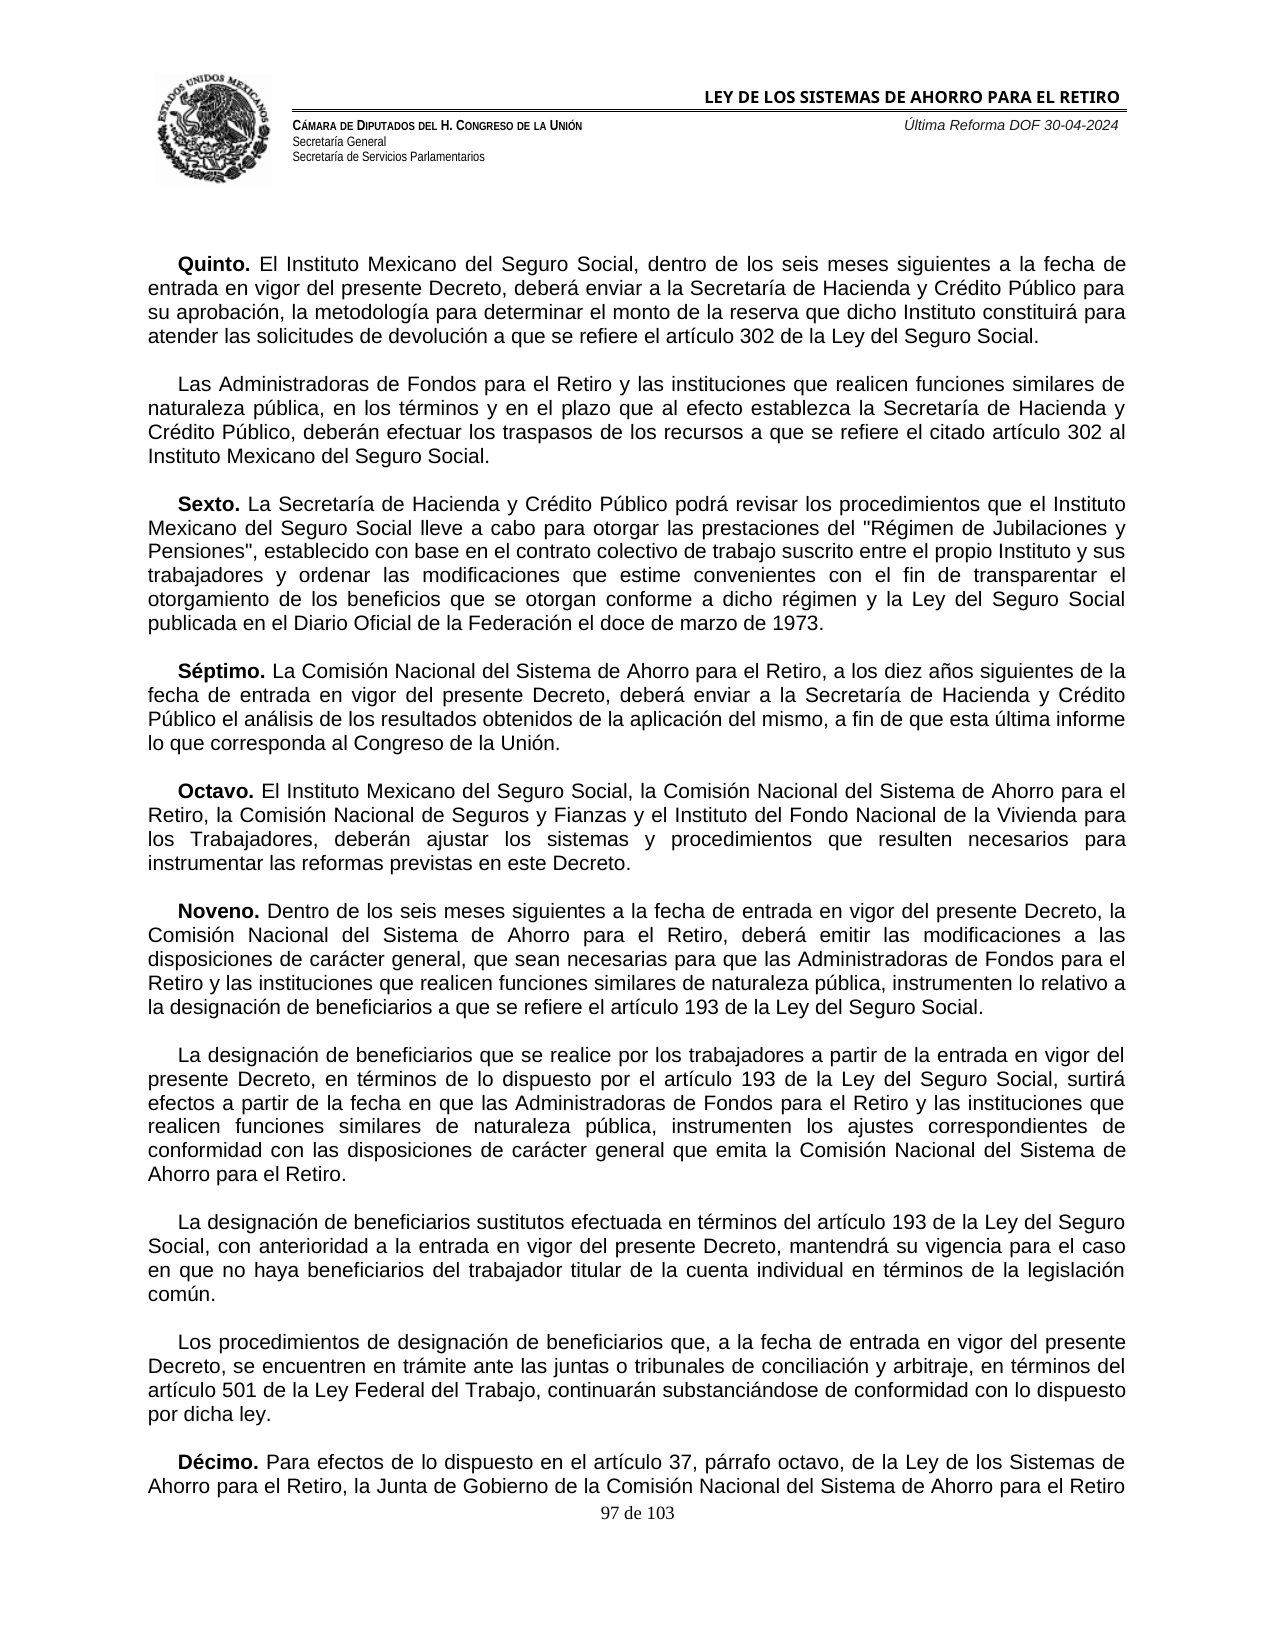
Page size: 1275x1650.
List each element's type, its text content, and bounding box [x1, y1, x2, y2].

text Noveno. Dentro de los seis meses siguientes a la fecha de entrada en vigor del presente Decreto, la Comisión Nacional del Sistema de Ahorro para el Retiro, deberá emitir las modificaciones a las disposiciones de carácter general, que sean necesarias para que las Administradoras de Fondos para el Retiro y las instituciones que realicen funciones similares de naturaleza pública, instrumenten lo relativo a la designación de beneficiarios a que se refiere el artículo 193 de la Ley del Seguro Social. [148, 899, 1127, 1018]
text Séptimo. La Comisión Nacional del Sistema de Ahorro para el Retiro, a los diez años siguientes de la fecha de entrada en vigor del presente Decreto, deberá enviar a la Secretaría de Hacienda y Crédito Público el análisis de los resultados obtenidos de la aplicación del mismo, a fin de que esta última informe lo que corresponda al Congreso de la Unión. [148, 659, 1127, 755]
text Los procedimientos de designación de beneficiarios que, a la fecha de entrada en vigor del presente Decreto, se encuentren en trámite ante las juntas o tribunales de conciliación y arbitraje, en términos del artículo 501 de la Ley Federal del Trabajo, continuarán substanciándose de conformidad con lo dispuesto por dicha ley. [148, 1330, 1127, 1426]
text La designación de beneficiarios que se realice por los trabajadores a partir de la entrada en vigor del presente Decreto, en términos de lo dispuesto por el artículo 193 de la Ley del Seguro Social, surtirá efectos a partir de la fecha en que las Administradoras de Fondos para el Retiro y las instituciones que realicen funciones similares de naturaleza pública, instrumenten los ajustes correspondientes de conformidad con las disposiciones de carácter general que emita la Comisión Nacional del Sistema de Ahorro para el Retiro. [148, 1042, 1127, 1186]
text Octavo. El Instituto Mexicano del Seguro Social, la Comisión Nacional del Sistema de Ahorro para el Retiro, la Comisión Nacional de Seguros y Fianzas y el Instituto del Fondo Nacional de la Vivienda para los Trabajadores, deberán ajustar los sistemas y procedimientos que resulten necesarios para instrumentar las reformas previstas en este Decreto. [148, 779, 1127, 875]
text Sexto. La Secretaría de Hacienda y Crédito Público podrá revisar los procedimientos que el Instituto Mexicano del Seguro Social lleve a cabo para otorgar las prestaciones del "Régimen de Jubilaciones y Pensiones", establecido con base en el contrato colectivo de trabajo suscrito entre el propio Instituto y sus trabajadores y ordenar las modificaciones que estime convenientes con el fin de transparentar el otorgamiento de los beneficios que se otorgan conforme a dicho régimen y la Ley del Seguro Social publicada en el Diario Oficial de la Federación el doce de marzo de 1973. [148, 491, 1127, 635]
text Décimo. Para efectos de lo dispuesto en el artículo 37, párrafo octavo, de la Ley de los Sistemas de Ahorro para el Retiro, la Junta de Gobierno de la Comisión Nacional del Sistema de Ahorro para el Retiro [148, 1450, 1127, 1498]
text La designación de beneficiarios sustitutos efectuada en términos del artículo 193 de la Ley del Seguro Social, con anterioridad a la entrada en vigor del presente Decreto, mantendrá su vigencia para el caso en que no haya beneficiarios del trabajador titular de la cuenta individual en términos de la legislación común. [148, 1210, 1127, 1306]
text Quinto. El Instituto Mexicano del Seguro Social, dentro de los seis meses siguientes a la fecha de entrada en vigor del presente Decreto, deberá enviar a la Secretaría de Hacienda y Crédito Público para su aprobación, la metodología para determinar el monto de la reserva que dicho Instituto constituirá para atender las solicitudes de devolución a que se refiere el artículo 302 de la Ley del Seguro Social. [148, 252, 1127, 348]
text Las Administradoras de Fondos para el Retiro y las instituciones que realicen funciones similares de naturaleza pública, en los términos y en el plazo que al efecto establezca la Secretaría de Hacienda y Crédito Público, deberán efectuar los traspasos de los recursos a que se refiere el citado artículo 302 al Instituto Mexicano del Seguro Social. [148, 372, 1127, 467]
